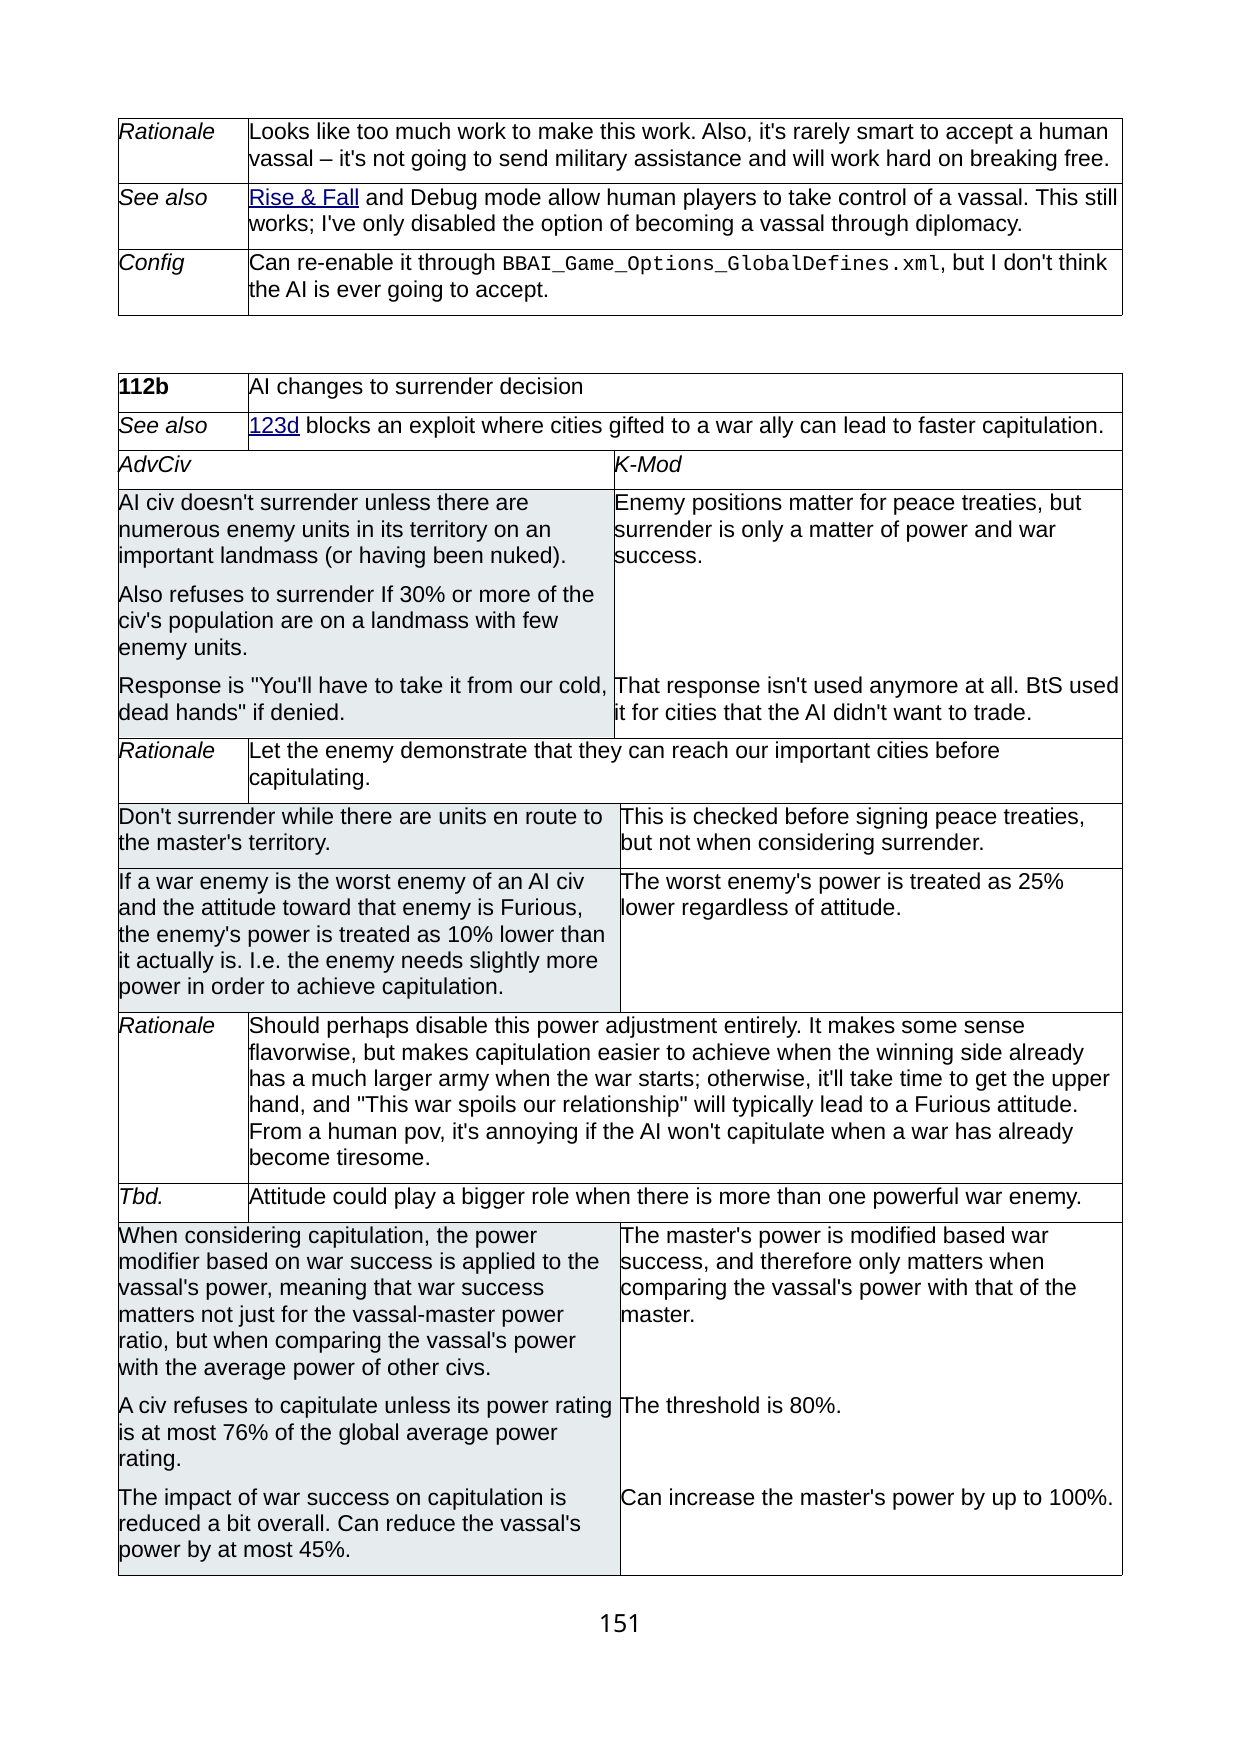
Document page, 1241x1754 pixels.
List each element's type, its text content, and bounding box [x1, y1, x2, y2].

table_cell Can re-enable it through BBAI_Game_Options_GlobalDefines.xml, but I don't think the AI is ever going to accept. [249, 250, 1122, 315]
table_cell If a war enemy is the worst enemy of an AI civ and the attitude toward that enemy is Furious, the enemy's power is treated as 10% lower than it actually is. I.e. the enemy needs slightly more power in order to achieve capitulation. [119, 869, 620, 1012]
table_cell AdvCiv [119, 451, 614, 489]
table_cell When considering capitulation, the power modifier based on war success is applied to the vassal's power, meaning that war success matters not just for the vassal-master power ratio, but when comparing the vassal's power with the average power of other civs. A civ refuses to capitulate unless its power rating is at most 76% of the global average power rating. The impact of war success on capitulation is reduced a bit overall. Can reduce the vassal's power by at most 45%. [119, 1223, 620, 1575]
table_cell Tbd. [119, 1184, 248, 1222]
table_header AI changes to surrender decision [249, 374, 1122, 412]
table_cell K-Mod [615, 451, 1122, 489]
table_cell This is checked before signing peace treaties, but not when considering surrender. [621, 804, 1122, 868]
table_cell See also [119, 184, 248, 248]
table_cell Rationale [119, 739, 248, 803]
table_cell Should perhaps disable this power adjustment entirely. It makes some sense flavorwise, but makes capitulation easier to achieve when the winning side already has a much larger army when the war starts; otherwise, it'll take time to get the upper hand, and "This war spoils our relationship" will typically lead to a Furious attitude. From a human pov, it's annoying if the AI won't capitulate when a war has already become tiresome. [249, 1013, 1122, 1183]
table_cell Let the enemy demonstrate that they can reach our important cities before capitulating. [249, 739, 1122, 803]
table_cell The worst enemy's power is treated as 25% lower regardless of attitude. [621, 869, 1122, 1012]
table_header 112b [119, 374, 248, 412]
table_cell The master's power is modified based war success, and therefore only matters when comparing the vassal's power with that of the master. The threshold is 80%. Can increase the master's power by up to 100%. [621, 1223, 1122, 1575]
table_cell Config [119, 250, 248, 315]
table_cell See also [119, 413, 248, 450]
table_cell 123d blocks an exploit where cities gifted to a war ally can lead to faster capitulation. [249, 413, 1122, 450]
table_cell Attitude could play a bigger role when there is more than one powerful war enemy. [249, 1184, 1122, 1222]
table_cell Don't surrender while there are units en route to the master's territory. [119, 804, 620, 868]
table_cell AI civ doesn't surrender unless there are numerous enemy units in its territory on an important landmass (or having been nuked). Also refuses to surrender If 30% or more of the civ's population are on a landmass with few enemy units. Response is "You'll have to take it from our cold, dead hands" if denied. [119, 490, 614, 737]
table_cell Looks like too much work to make this work. Also, it's rarely smart to accept a human vassal – it's not going to send military assistance and will work hard on breaking free. [249, 119, 1122, 183]
table_cell Rise & Fall and Debug mode allow human players to take control of a vassal. This still works; I've only disabled the option of becoming a vassal through diplomacy. [249, 184, 1122, 248]
table_cell Rationale [119, 1013, 248, 1183]
table_cell Enemy positions matter for peace treaties, but surrender is only a matter of power and war success. That response isn't used anymore at all. BtS used it for cities that the AI didn't want to trade. [615, 490, 1122, 737]
table_cell Rationale [119, 119, 248, 183]
